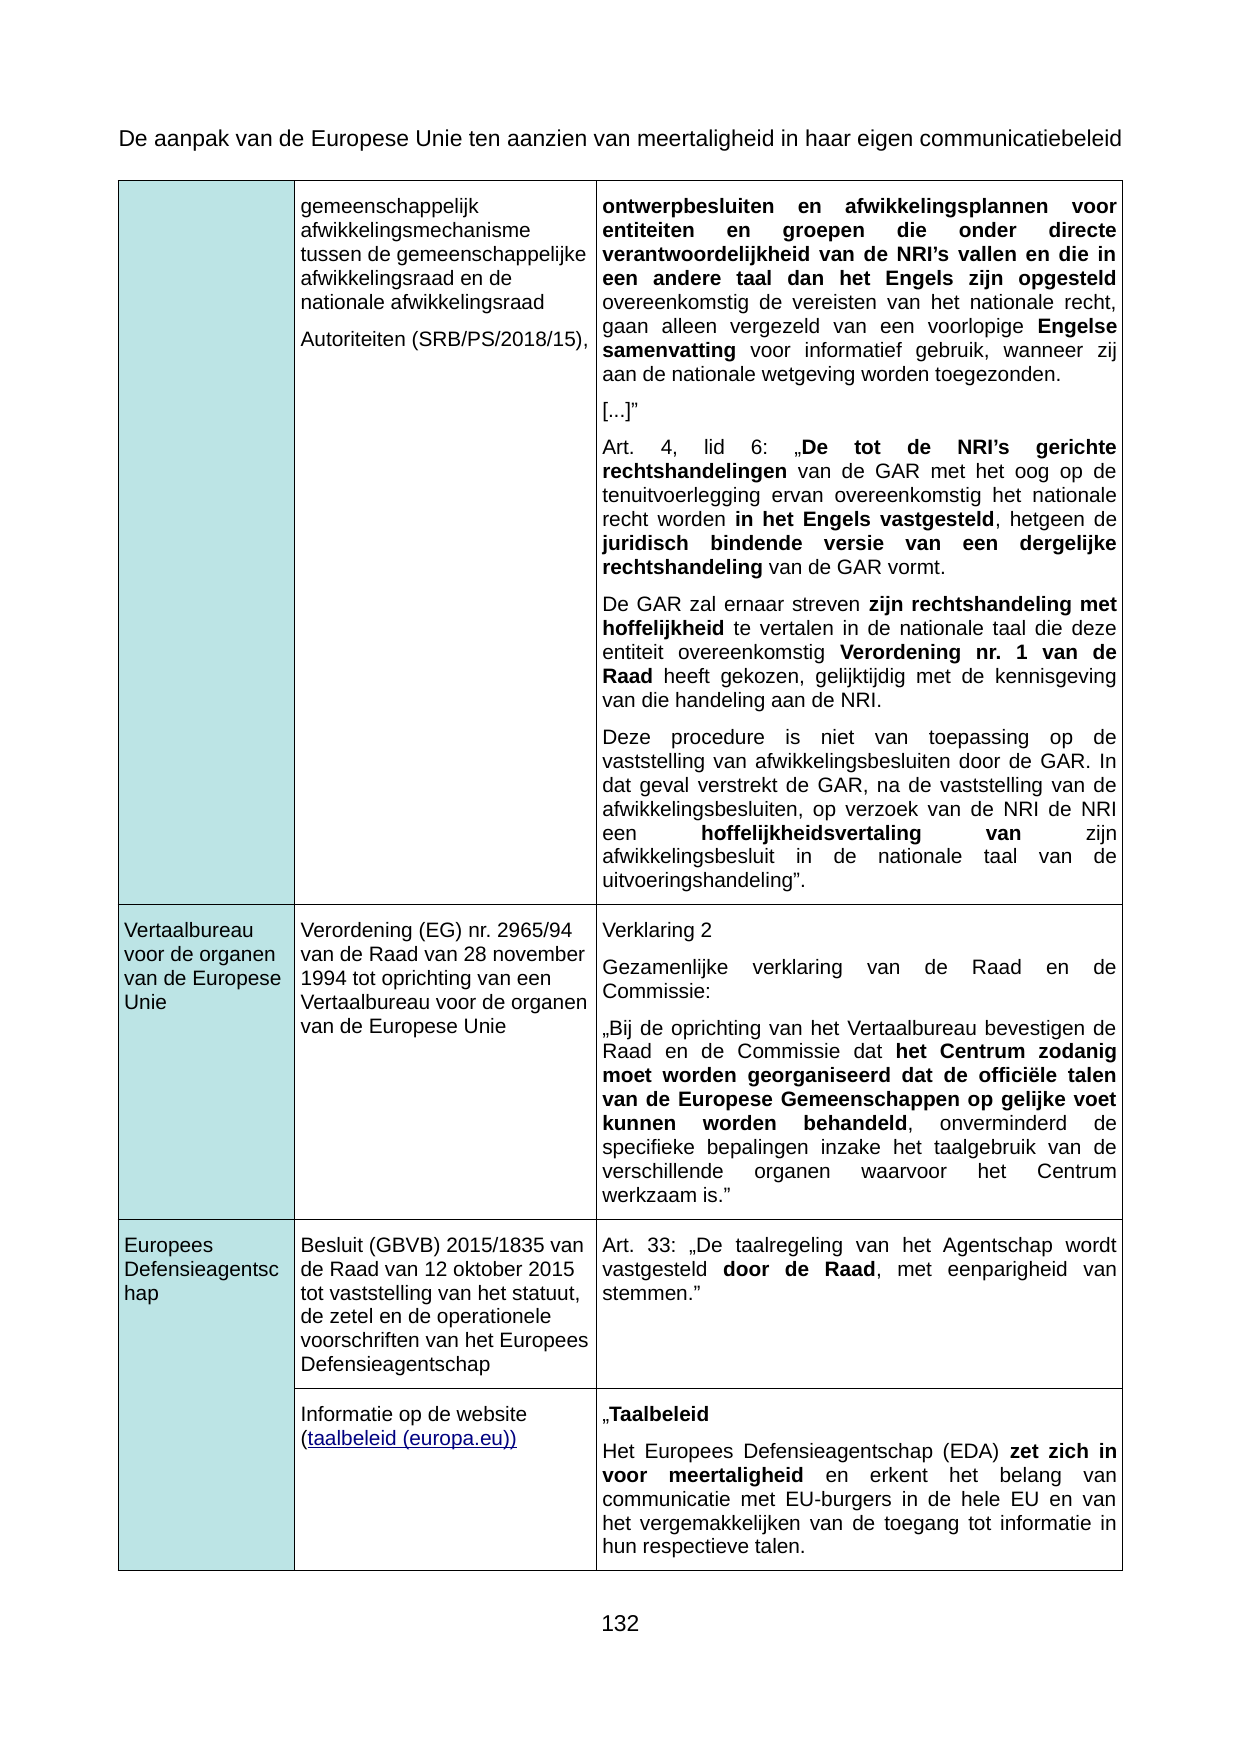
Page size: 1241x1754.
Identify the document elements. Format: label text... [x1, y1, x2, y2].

table_cell Europees Defensieagentschap [119, 1220, 294, 1570]
table_cell gemeenschappelijk afwikkelingsmechanisme tussen de gemeenschappelijke afwikkelingsraad en de nationale afwikkelingsraad Autoriteiten (SRB/PS/2018/15), [295, 181, 596, 904]
table_cell Verklaring 2 Gezamenlijke verklaring van de Raad en de Commissie: „Bij de oprichting van het Vertaalbureau bevestigen de Raad en de Commissie dat het Centrum zodanig moet worden georganiseerd dat de officiële talen van de Europese Gemeenschappen op gelijke voet kunnen worden behandeld, onverminderd de specifieke bepalingen inzake het taalgebruik van de verschillende organen waarvoor het Centrum werkzaam is.” [597, 905, 1122, 1219]
table_cell [119, 181, 294, 904]
table_cell „Taalbeleid Het Europees Defensieagentschap (EDA) zet zich in voor meertaligheid en erkent het belang van communicatie met EU-burgers in de hele EU en van het vergemakkelijken van de toegang tot informatie in hun respectieve talen. [597, 1389, 1122, 1570]
table_cell Informatie op de website (taalbeleid (europa.eu)) [295, 1389, 596, 1570]
table_cell Verordening (EG) nr. 2965/94 van de Raad van 28 november 1994 tot oprichting van een Vertaalbureau voor de organen van de Europese Unie [295, 905, 596, 1219]
table_cell ontwerpbesluiten en afwikkelingsplannen voor entiteiten en groepen die onder directe verantwoordelijkheid van de NRI’s vallen en die in een andere taal dan het Engels zijn opgesteld overeenkomstig de vereisten van het nationale recht, gaan alleen vergezeld van een voorlopige Engelse samenvatting voor informatief gebruik, wanneer zij aan de nationale wetgeving worden toegezonden. [...]” Art. 4, lid 6: „De tot de NRI’s gerichte rechtshandelingen van de GAR met het oog op de tenuitvoerlegging ervan overeenkomstig het nationale recht worden in het Engels vastgesteld, hetgeen de juridisch bindende versie van een dergelijke rechtshandeling van de GAR vormt. De GAR zal ernaar streven zijn rechtshandeling met hoffelijkheid te vertalen in de nationale taal die deze entiteit overeenkomstig Verordening nr. 1 van de Raad heeft gekozen, gelijktijdig met de kennisgeving van die handeling aan de NRI. Deze procedure is niet van toepassing op de vaststelling van afwikkelingsbesluiten door de GAR. In dat geval verstrekt de GAR, na de vaststelling van de afwikkelingsbesluiten, op verzoek van de NRI de NRI een hoffelijkheidsvertaling van zijn afwikkelingsbesluit in de nationale taal van de uitvoeringshandeling”. [597, 181, 1122, 904]
table_cell Besluit (GBVB) 2015/1835 van de Raad van 12 oktober 2015 tot vaststelling van het statuut, de zetel en de operationele voorschriften van het Europees Defensieagentschap [295, 1220, 596, 1388]
table_cell Vertaalbureau voor de organen van de Europese Unie [119, 905, 294, 1219]
table_cell Art. 33: „De taalregeling van het Agentschap wordt vastgesteld door de Raad, met eenparigheid van stemmen.” [597, 1220, 1122, 1388]
